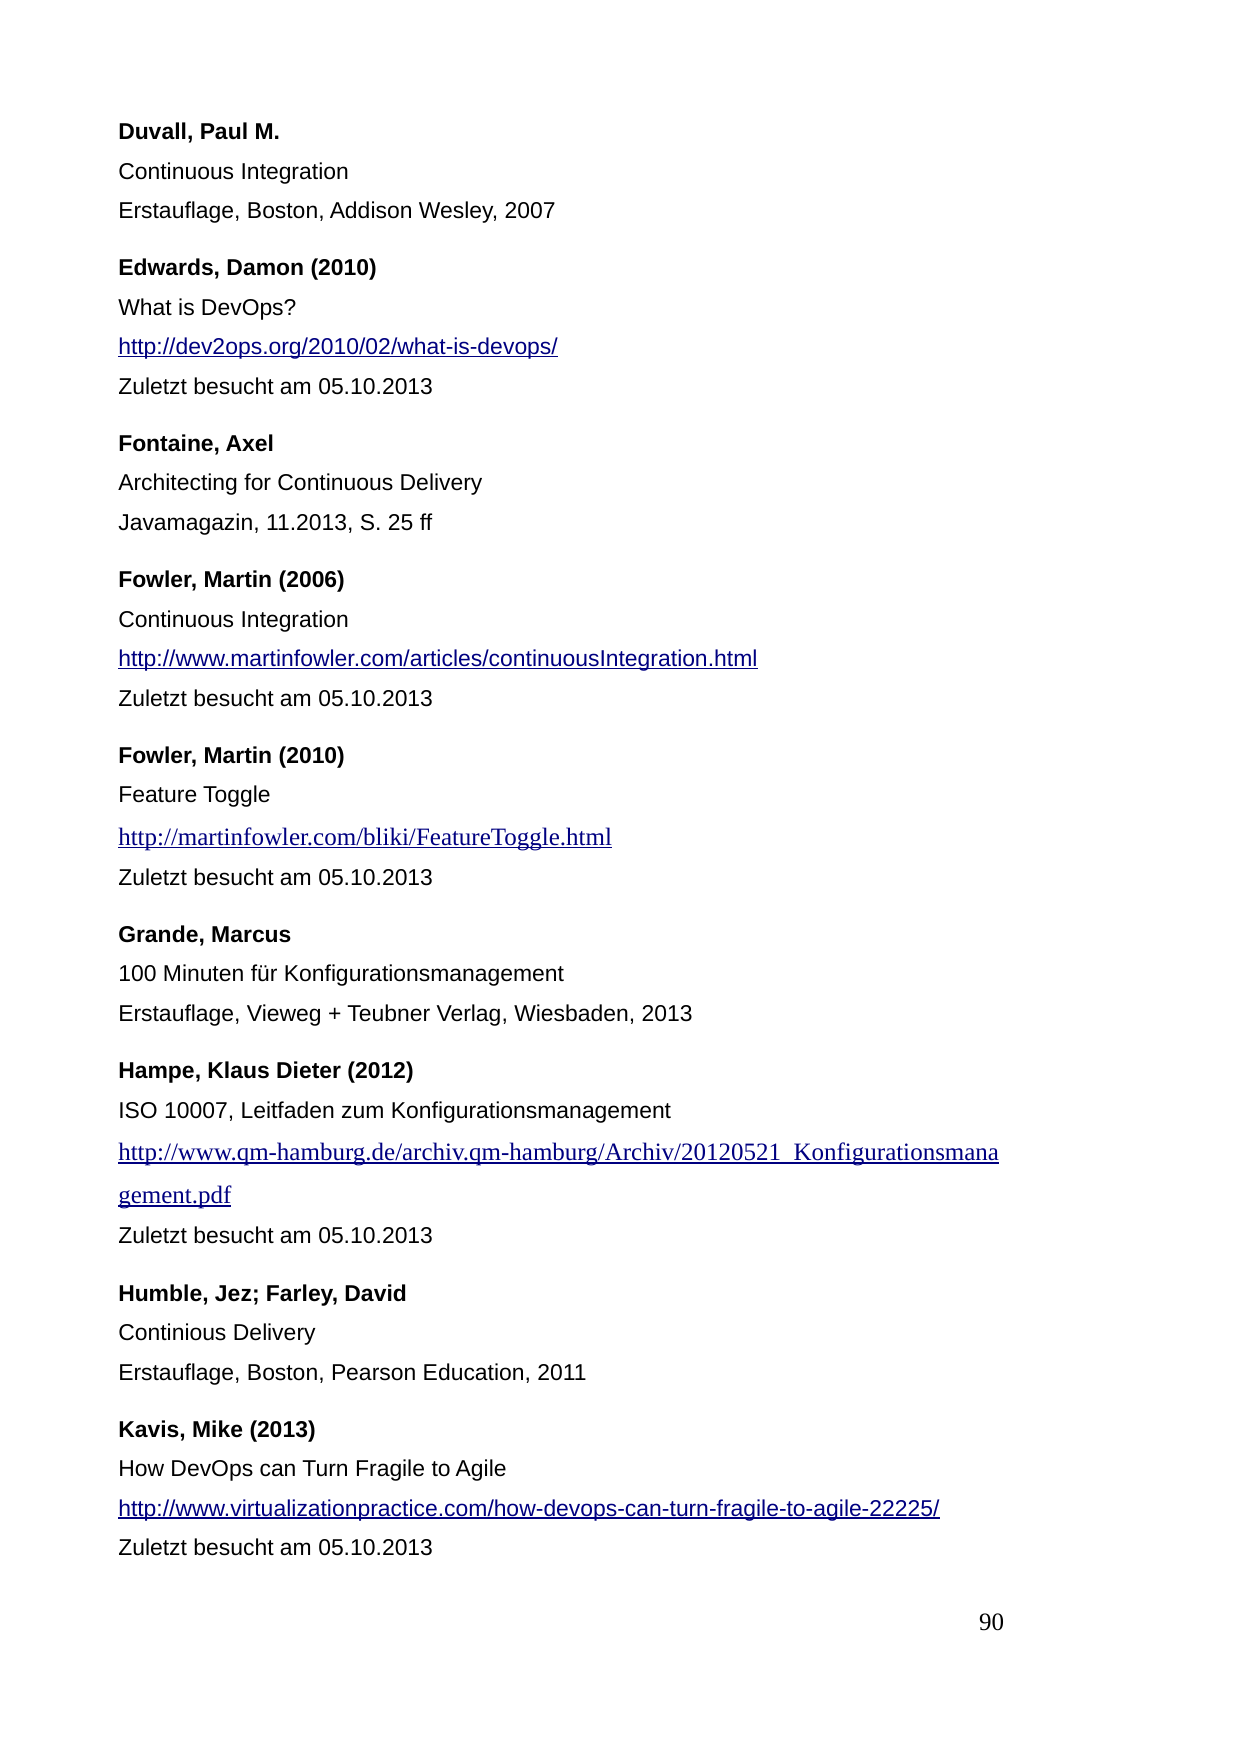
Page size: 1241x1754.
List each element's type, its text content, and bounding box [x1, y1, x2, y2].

text Grande, Marcus 100 Minuten für Konfigurationsmanagement Erstauflage, Vieweg + Teubner Verlag, Wiesbaden, 2013 [118, 921, 1004, 1026]
text Fowler, Martin (2006) Continuous Integration http://www.martinfowler.com/articles/continuousIntegration.html Zuletzt besucht am 05.10.2013 [118, 566, 1004, 711]
text Humble, Jez; Farley, David Continious Delivery Erstauflage, Boston, Pearson Education, 2011 [118, 1279, 1004, 1385]
text Duvall, Paul M. Continuous Integration Erstauflage, Boston, Addison Wesley, 2007 [118, 118, 1004, 223]
text Fontaine, Axel Architecting for Continuous Delivery Javamagazin, 11.2013, S. 25 ff [118, 430, 1004, 535]
text Kavis, Mike (2013) How DevOps can Turn Fragile to Agile http://www.virtualizationpractice.com/how-devops-can-turn-fragile-to-agile-22225/ Zuletzt besucht am 05.10.2013 [118, 1416, 1004, 1560]
text Edwards, Damon (2010) What is DevOps? http://dev2ops.org/2010/02/what-is-devops/ Zuletzt besucht am 05.10.2013 [118, 254, 1004, 399]
text Hampe, Klaus Dieter (2012) ISO 10007, Leitfaden zum Konfigurationsmanagement http://www.qm-hamburg.de/archiv.qm-hamburg/Archiv/20120521_Konfigurationsmanagement.pdf Zuletzt besucht am 05.10.2013 [118, 1057, 1004, 1249]
text Fowler, Martin (2010) Feature Toggle http://martinfowler.com/bliki/FeatureToggle.html Zuletzt besucht am 05.10.2013 [118, 742, 1004, 890]
